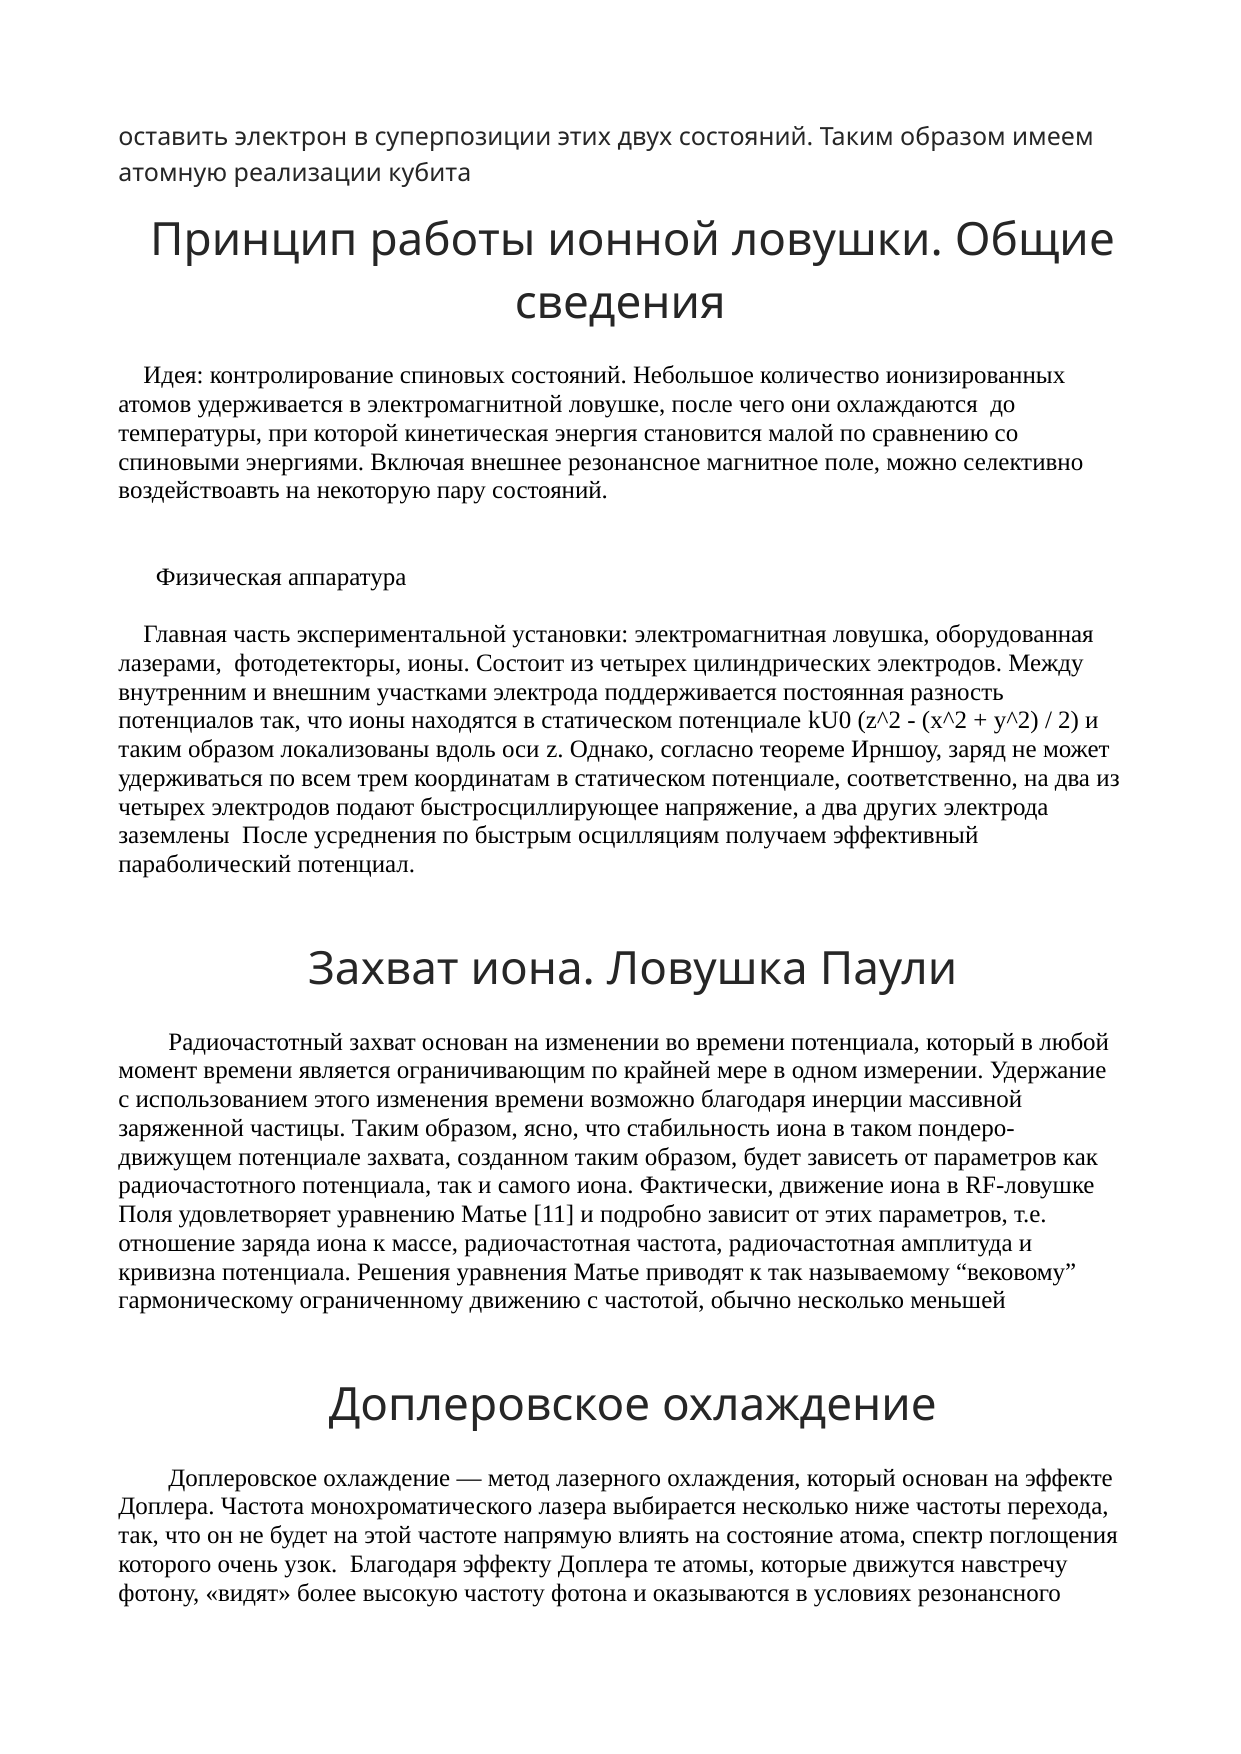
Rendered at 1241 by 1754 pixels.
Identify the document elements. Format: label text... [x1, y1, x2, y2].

text Доплеровское охлаждение — метод лазерного охлаждения, который основан на эффекте Доплера. Частота монохроматического лазера выбирается несколько ниже частоты перехода, так, что он не будет на этой частоте напрямую влиять на состояние атома, спектр поглощения которого очень узок. Благодаря эффекту Доплера те атомы, которые движутся навстречу фотону, «видят» более высокую частоту фотона и оказываются в условиях резонансного [118, 1463, 1122, 1606]
text Радиочастотный захват основан на изменении во времени потенциала, который в любой момент времени является ограничивающим по крайней мере в одном измерении. Удержание с использованием этого изменения времени возможно благодаря инерции массивной заряженной частицы. Таким образом, ясно, что стабильность иона в таком пондеро-движущем потенциале захвата, созданном таким образом, будет зависеть от параметров как радиочастотного потенциала, так и самого иона. Фактически, движение иона в RF-ловушке Поля удовлетворяет уравнению Матье [11] и подробно зависит от этих параметров, т.е. отношение заряда иона к массе, радиочастотная частота, радиочастотная амплитуда и кривизна потенциала. Решения уравнения Матье приводят к так называемому “вековому” гармоническому ограниченному движению с частотой, обычно несколько меньшей [118, 1027, 1122, 1314]
text Принцип работы ионной ловушки. Общие сведения [118, 207, 1122, 332]
text Идея: контролирование спиновых состояний. Небольшое количество ионизированных атомов удерживается в электромагнитной ловушке, после чего они охлаждаются до температуры, при которой кинетическая энергия становится малой по сравнению со спиновыми энергиями. Включая внешнее резонансное магнитное поле, можно селективно воздействоавть на некоторую пару состояний. [118, 360, 1122, 504]
text Доплеровское охлаждение [118, 1372, 1122, 1434]
text Физическая аппаратура [118, 562, 1122, 590]
text Главная часть экспериментальной установки: электромагнитная ловушка, оборудованная лазерами, фотодетекторы, ионы. Состоит из четырех цилиндрических электродов. Между внутренним и внешним участками электрода поддерживается постоянная разность потенциалов так, что ионы находятся в статическом потенциале kU0 (z^2 - (x^2 + y^2) / 2) и таким образом локализованы вдоль оси z. Однако, согласно теореме Ирншоу, заряд не может удерживаться по всем трем координатам в статическом потенциале, соответственно, на два из четырех электродов подают быстросциллирующее напряжение, а два других электрода заземлены После усреднения по быстрым осцилляциям получаем эффективный параболический потенциал. [118, 619, 1122, 878]
text оставить электрон в суперпозиции этих двух состояний. Таким образом имеем атомную реализации кубита [118, 118, 1122, 188]
text Захват иона. Ловушка Паули [118, 935, 1122, 998]
